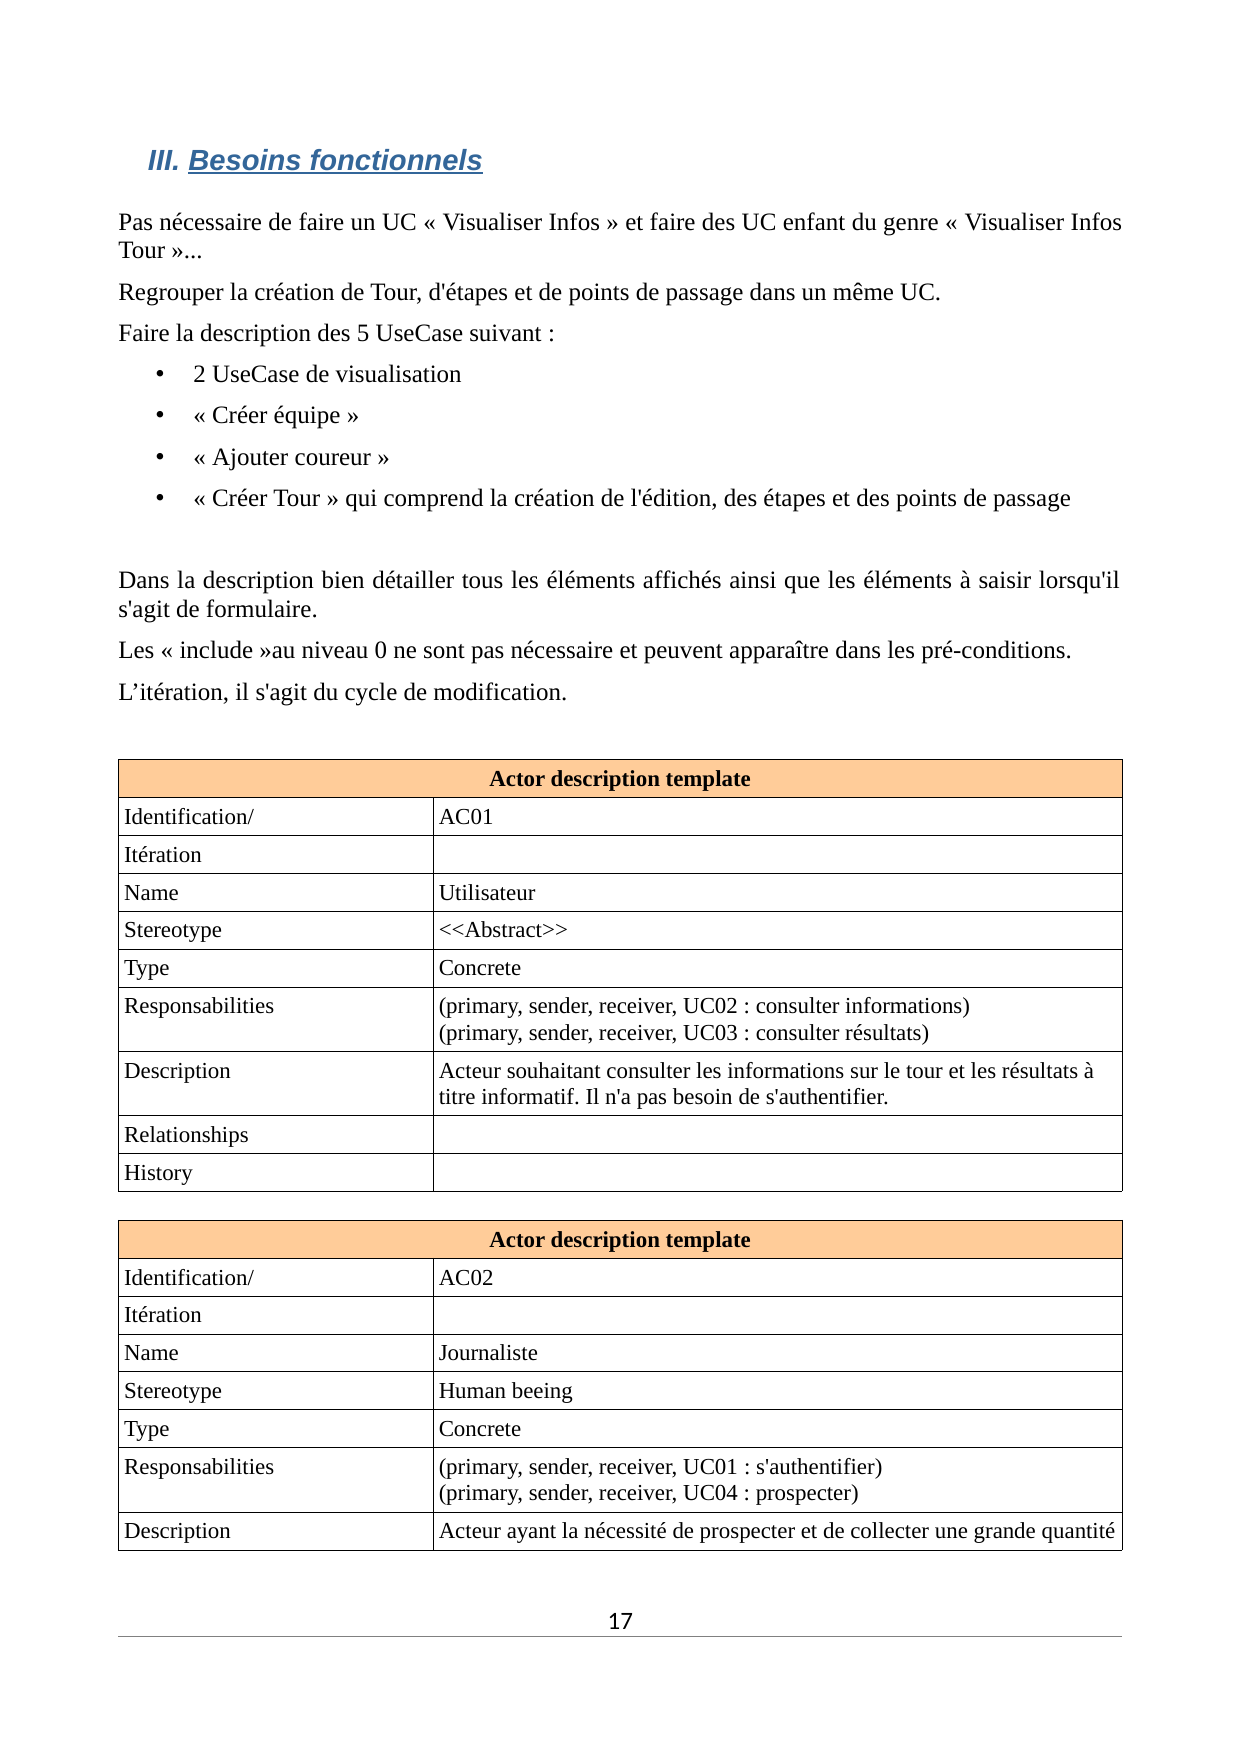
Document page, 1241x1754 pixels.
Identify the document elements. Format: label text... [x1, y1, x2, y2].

table_cell AC02 [434, 1259, 1122, 1296]
table_cell Name [119, 1335, 433, 1371]
table_cell AC01 [434, 798, 1122, 835]
table_cell Type [119, 1410, 433, 1447]
table_cell (primary, sender, receiver, UC02 : consulter informations) (primary, sender, receiver, UC03 : consulter résultats) [434, 988, 1122, 1051]
table_header Actor description template [119, 1221, 1122, 1258]
table_cell Human beeing [434, 1372, 1122, 1409]
subtitle Besoins fonctionnels [148, 143, 1122, 176]
text Faire la description des 5 UseCase suivant : [118, 318, 1122, 347]
table_cell Relationships [119, 1116, 433, 1153]
table_cell Acteur ayant la nécessité de prospecter et de collecter une grande quantité [434, 1513, 1122, 1549]
table_cell Stereotype [119, 1372, 433, 1409]
table_cell Responsabilities [119, 1448, 433, 1512]
text Les « include »au niveau 0 ne sont pas nécessaire et peuvent apparaître dans les pré-conditions. [118, 635, 1122, 664]
table_cell [434, 836, 1122, 873]
table_cell <<Abstract>> [434, 912, 1122, 949]
table_cell Responsabilities [119, 988, 433, 1051]
table_cell Concrete [434, 1410, 1122, 1447]
table_cell (primary, sender, receiver, UC01 : s'authentifier) (primary, sender, receiver, UC04 : prospecter) [434, 1448, 1122, 1512]
table_header Actor description template [119, 760, 1122, 797]
table_cell Itération [119, 1297, 433, 1333]
text L’itération, il s'agit du cycle de modification. [118, 677, 1122, 705]
table_cell [434, 1154, 1122, 1191]
table_cell Acteur souhaitant consulter les informations sur le tour et les résultats à titre informatif. Il n'a pas besoin de s'authentifier. [434, 1052, 1122, 1115]
table_cell Description [119, 1513, 433, 1549]
text Pas nécessaire de faire un UC « Visualiser Infos » et faire des UC enfant du genre « Visualiser Infos Tour »... [118, 207, 1122, 264]
list 2 UseCase de visualisation [156, 359, 1122, 388]
table_cell Description [119, 1052, 433, 1115]
table_cell [434, 1297, 1122, 1333]
list « Créer Tour » qui comprend la création de l'édition, des étapes et des points de passage [156, 483, 1122, 512]
table_cell Concrete [434, 950, 1122, 987]
text Regrouper la création de Tour, d'étapes et de points de passage dans un même UC. [118, 277, 1122, 305]
table_cell Identification/ [119, 1259, 433, 1296]
table_cell Name [119, 874, 433, 911]
list « Ajouter coureur » [156, 442, 1122, 470]
table_cell Journaliste [434, 1335, 1122, 1371]
table_cell Utilisateur [434, 874, 1122, 911]
table_cell Identification/ [119, 798, 433, 835]
table_cell Itération [119, 836, 433, 873]
table_cell Stereotype [119, 912, 433, 949]
table_cell Type [119, 950, 433, 987]
text Dans la description bien détailler tous les éléments affichés ainsi que les éléments à saisir lorsqu'il s'agit de formulaire. [118, 565, 1122, 623]
list « Créer équipe » [156, 400, 1122, 429]
table_cell History [119, 1154, 433, 1191]
table_cell [434, 1116, 1122, 1153]
